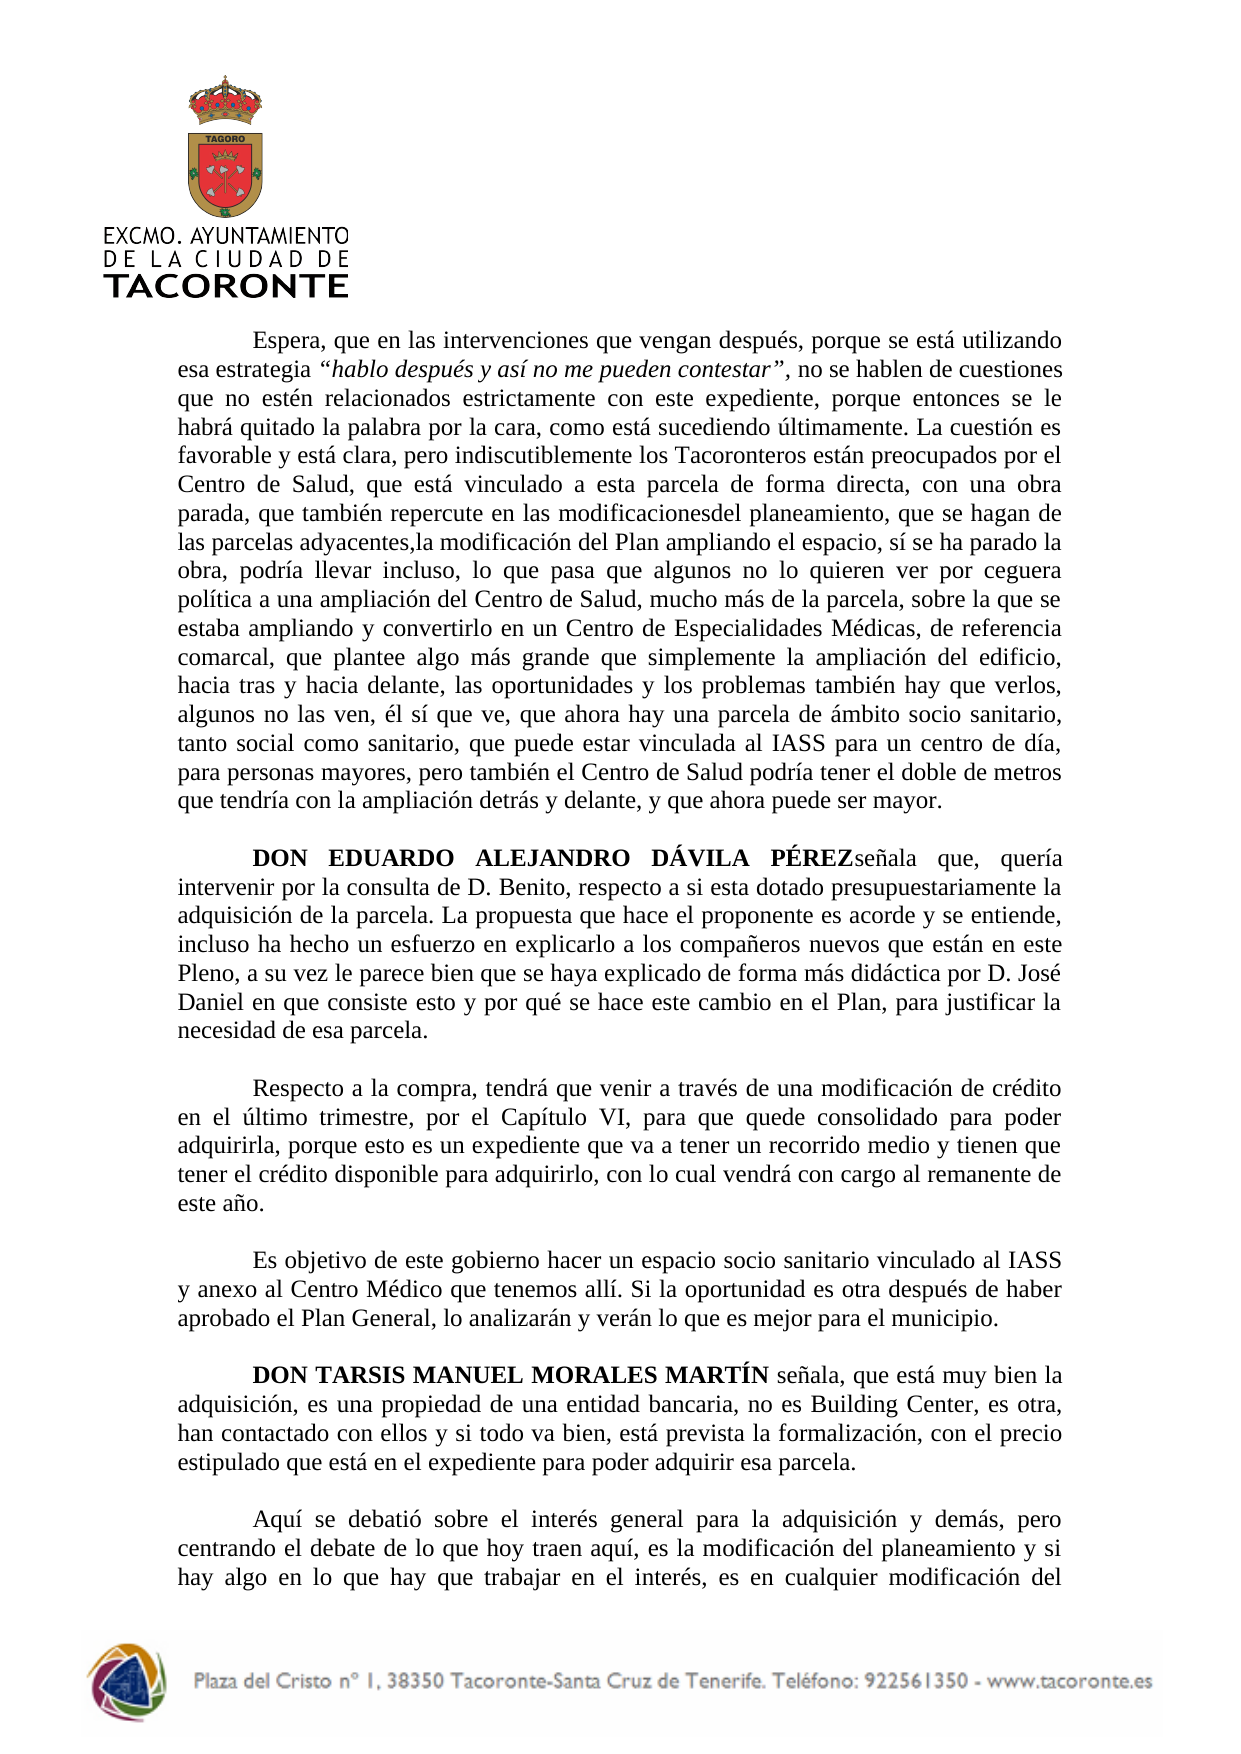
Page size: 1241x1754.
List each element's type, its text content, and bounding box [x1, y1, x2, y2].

text Espera, que en las intervenciones que vengan después, porque se está utilizando esa estrategia “hablo después y así no me pueden contestar”, no se hablen de cuestiones que no estén relacionados estrictamente con este expediente, porque entonces se le habrá quitado la palabra por la cara, como está sucediendo últimamente. La cuestión es favorable y está clara, pero indiscutiblemente los Tacoronteros están preocupados por el Centro de Salud, que está vinculado a esta parcela de forma directa, con una obra parada, que también repercute en las modificacionesdel planeamiento, que se hagan de las parcelas adyacentes,la modificación del Plan ampliando el espacio, sí se ha parado la obra, podría llevar incluso, lo que pasa que algunos no lo quieren ver por ceguera política a una ampliación del Centro de Salud, mucho más de la parcela, sobre la que se estaba ampliando y convertirlo en un Centro de Especialidades Médicas, de referencia comarcal, que plantee algo más grande que simplemente la ampliación del edificio, hacia tras y hacia delante, las oportunidades y los problemas también hay que verlos, algunos no las ven, él sí que ve, que ahora hay una parcela de ámbito socio sanitario, tanto social como sanitario, que puede estar vinculada al IASS para un centro de día, para personas mayores, pero también el Centro de Salud podría tener el doble de metros que tendría con la ampliación detrás y delante, y que ahora puede ser mayor. [177, 325, 1063, 814]
text DON TARSIS MANUEL MORALES MARTÍN señala, que está muy bien la adquisición, es una propiedad de una entidad bancaria, no es Building Center, es otra, han contactado con ellos y si todo va bien, está prevista la formalización, con el precio estipulado que está en el expediente para poder adquirir esa parcela. [177, 1360, 1063, 1475]
text Es objetivo de este gobierno hacer un espacio socio sanitario vinculado al IASS y anexo al Centro Médico que tenemos allí. Si la oportunidad es otra después de haber aprobado el Plan General, lo analizarán y verán lo que es mejor para el municipio. [177, 1245, 1063, 1332]
text Respecto a la compra, tendrá que venir a través de una modificación de crédito en el último trimestre, por el Capítulo VI, para que quede consolidado para poder adquirirla, porque esto es un expediente que va a tener un recorrido medio y tienen que tener el crédito disponible para adquirirlo, con lo cual vendrá con cargo al remanente de este año. [177, 1073, 1063, 1217]
picture [80, 1630, 1163, 1737]
text DON EDUARDO ALEJANDRO DÁVILA PÉREZseñala que, quería intervenir por la consulta de D. Benito, respecto a si esta dotado presupuestariamente la adquisición de la parcela. La propuesta que hace el proponente es acorde y se entiende, incluso ha hecho un esfuerzo en explicarlo a los compañeros nuevos que están en este Pleno, a su vez le parece bien que se haya explicado de forma más didáctica por D. José Daniel en que consiste esto y por qué se hace este cambio en el Plan, para justificar la necesidad de esa parcela. [177, 843, 1063, 1044]
text Aquí se debatió sobre el interés general para la adquisición y demás, pero centrando el debate de lo que hoy traen aquí, es la modificación del planeamiento y si hay algo en lo que hay que trabajar en el interés, es en cualquier modificación del [177, 1504, 1063, 1590]
picture [103, 75, 348, 298]
